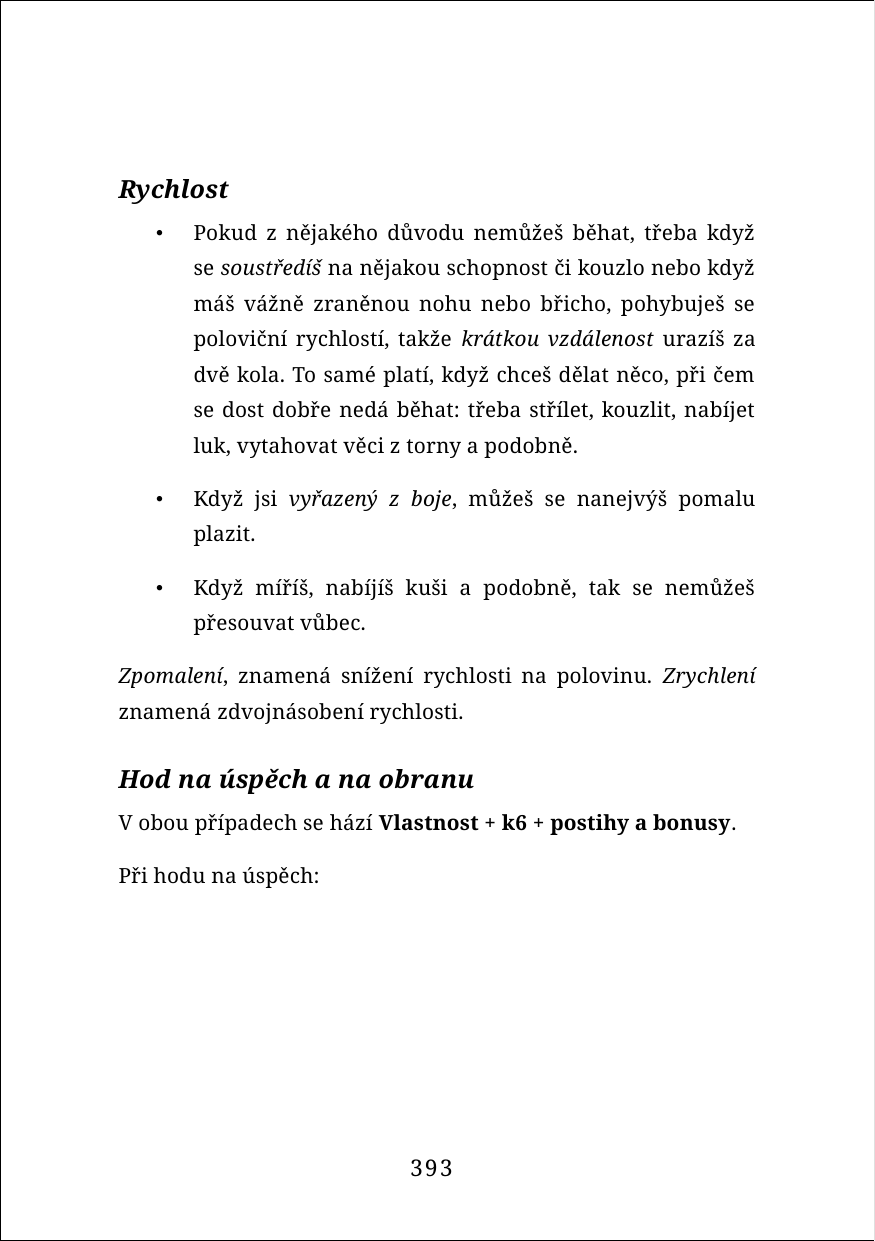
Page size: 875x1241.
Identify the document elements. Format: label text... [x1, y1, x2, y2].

text Při hodu na úspěch: [118, 861, 756, 889]
list Když míříš, nabíjíš kuši a podobně, tak se nemůžeš přesouvat vůbec. [156, 573, 756, 637]
text V obou případech se hází Vlastnost + k6 + postihy a bonusy. [118, 808, 756, 836]
subtitle Rychlost [118, 172, 756, 206]
text Zpomalení, znamená snížení rychlosti na polovinu. Zrychlení znamená zdvojnásobení rychlosti. [118, 661, 756, 725]
list Když jsi vyřazený z boje, můžeš se nanejvýš pomalu plazit. [156, 484, 756, 548]
list Pokud z nějakého důvodu nemůžeš běhat, třeba když se soustředíš na nějakou schopnost či kouzlo nebo když máš vážně zraněnou nohu nebo břicho, pohybuješ se poloviční rychlostí, takže krátkou vzdálenost urazíš za dvě kola. To samé platí, když chceš dělat něco, při čem se dost dobře nedá běhat: třeba střílet, kouzlit, nabíjet luk, vytahovat věci z torny a podobně. [156, 218, 756, 459]
subtitle Hod na úspěch a na obranu [118, 762, 756, 796]
